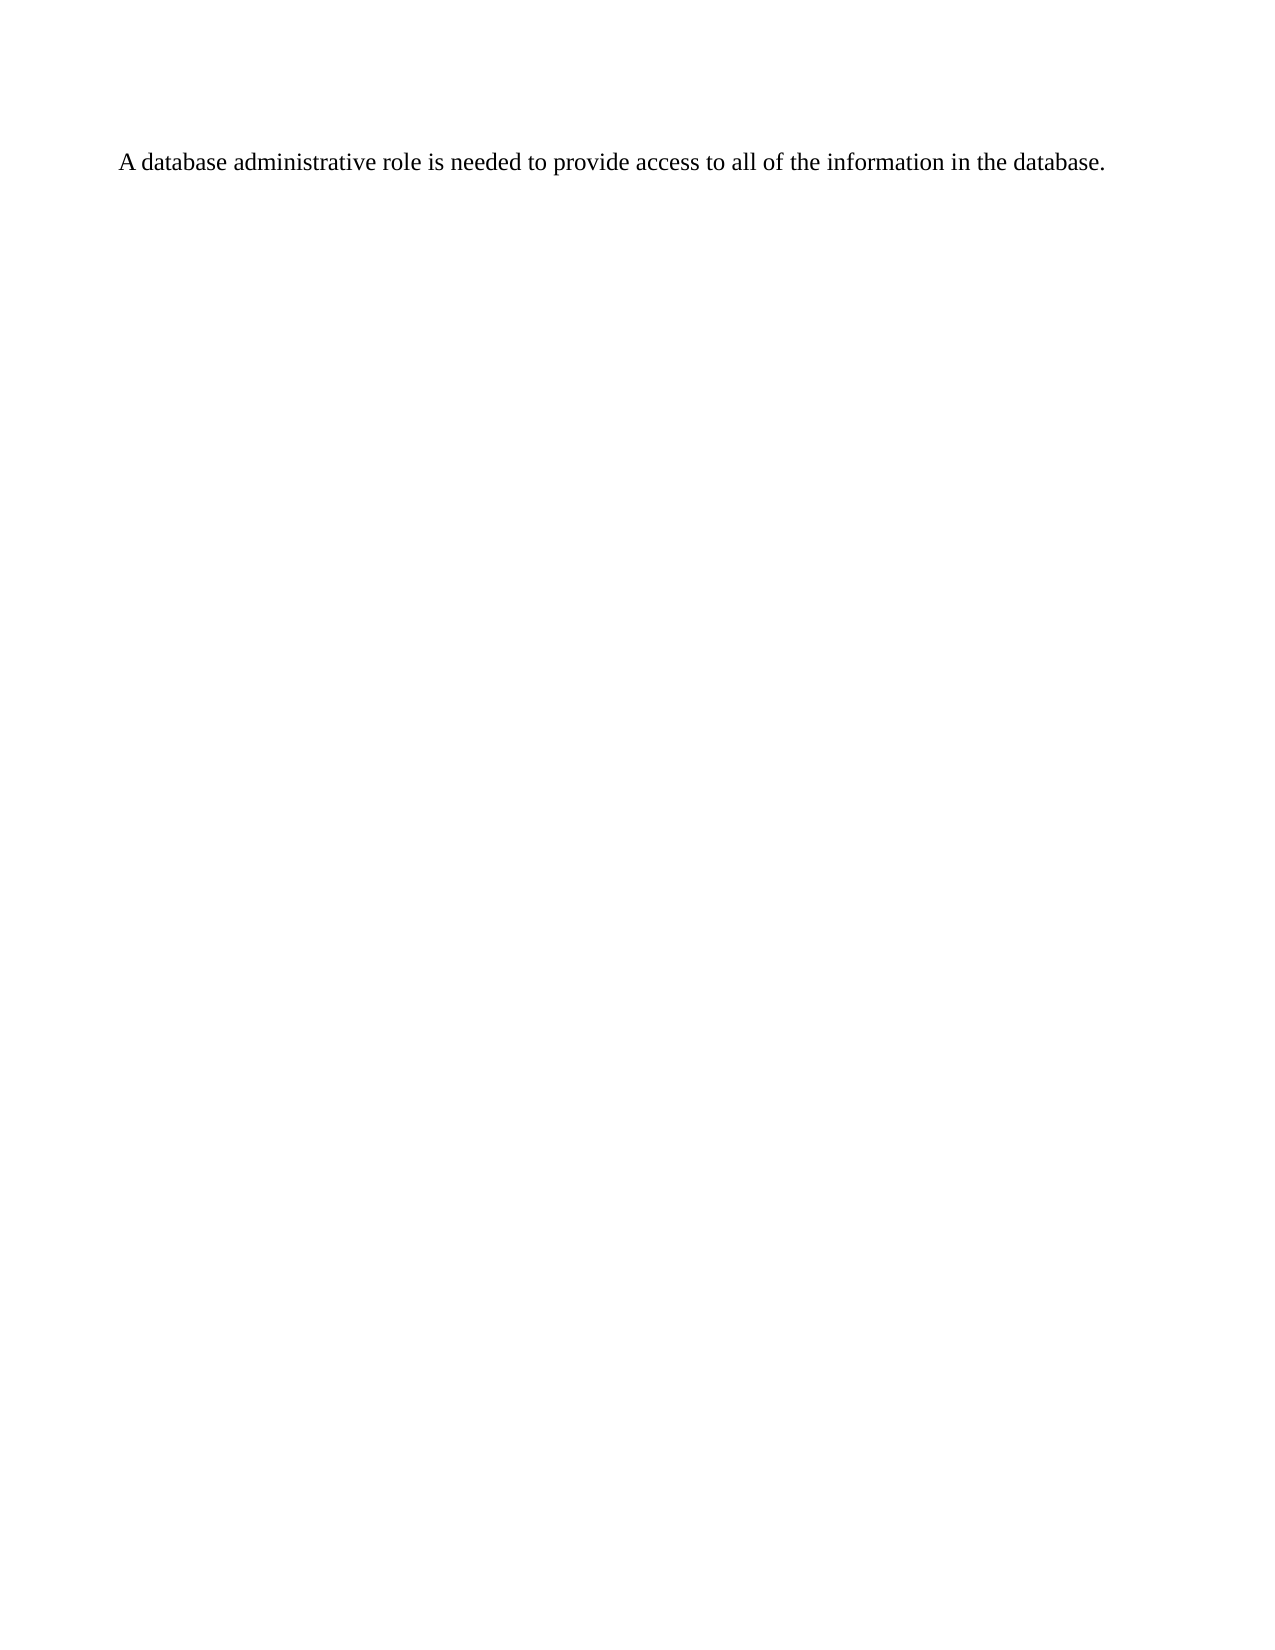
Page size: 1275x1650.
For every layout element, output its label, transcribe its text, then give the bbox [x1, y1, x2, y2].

text A database administrative role is needed to provide access to all of the information in the database. [118, 147, 1157, 176]
